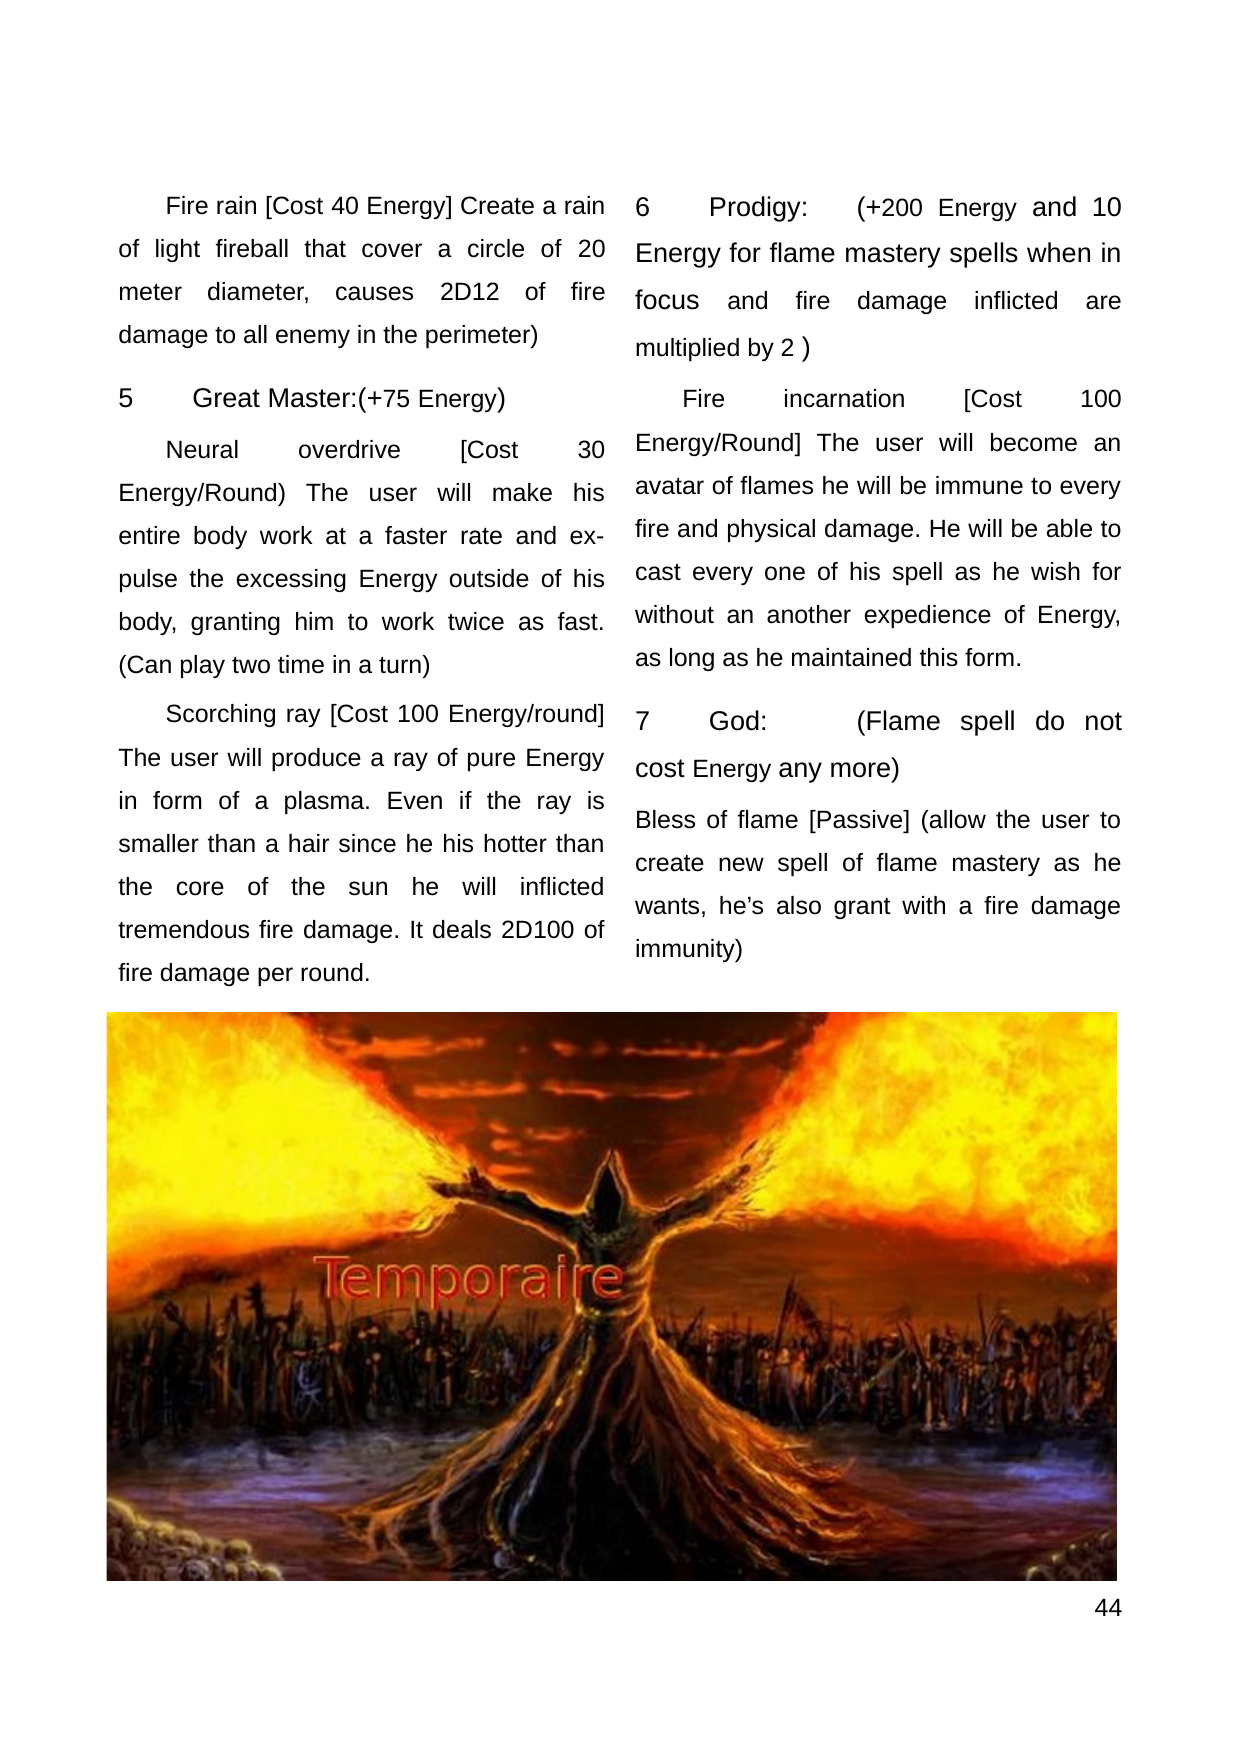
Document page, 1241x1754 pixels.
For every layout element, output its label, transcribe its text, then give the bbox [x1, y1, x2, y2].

text Neural overdrive [Cost 30 Energy/Round) The user will make his entire body work at a faster rate and ex-pulse the excessing Energy outside of his body, granting him to work twice as fast. (Can play two time in a turn) [118, 435, 605, 679]
text Scorching ray [Cost 100 Energy/round] The user will produce a ray of pure Energy in form of a plasma. Even if the ray is smaller than a hair since he his hotter than the core of the sun he will inflicted tremendous fire damage. It deals 2D100 of fire damage per round. [118, 699, 605, 987]
subtitle God: (Flame spell do not cost Energy any more) [635, 705, 1122, 783]
picture [106, 1012, 1117, 1581]
subtitle Prodigy: (+200 Energy and 10 Energy for flame mastery spells when in focus and fire damage inflicted are multiplied by 2 ) [635, 191, 1122, 362]
subtitle Great Master:(+75 Energy) [118, 382, 605, 413]
text Fire incarnation [Cost 100 Energy/Round] The user will become an avatar of flames he will be immune to every fire and physical damage. He will be able to cast every one of his spell as he wish for without an another expedience of Energy, as long as he maintained this form. [635, 384, 1122, 672]
text Fire rain [Cost 40 Energy] Create a rain of light fireball that cover a circle of 20 meter diameter, causes 2D12 of fire damage to all enemy in the perimeter) [118, 191, 605, 349]
text Bless of flame [Passive] (allow the user to create new spell of flame mastery as he wants, he’s also grant with a fire damage immunity) [635, 805, 1122, 963]
